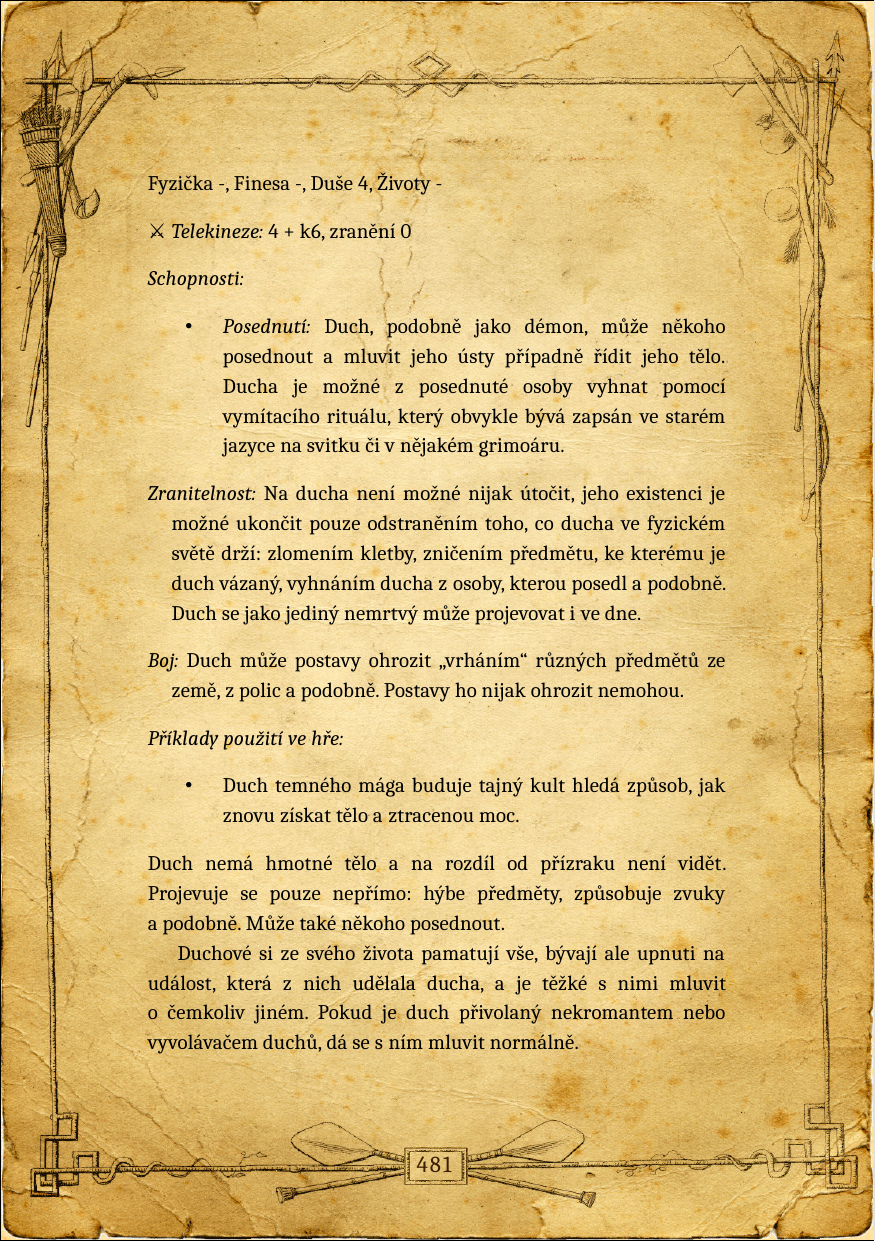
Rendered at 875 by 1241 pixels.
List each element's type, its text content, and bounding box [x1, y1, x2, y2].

text Fyzička -, Finesa -, Duše 4, Životy - [148, 172, 726, 196]
text Duch nemá hmotné tělo a⁠ na rozdíl od přízraku není vidět. Projevuje se pouze nepřímo: hýbe předměty, způsobuje zvuky a⁠ podobně. Může také někoho posednout. Duchové si ze svého života pamatují vše, bývají ale upnuti na událost, která z⁠ nich udělala ducha, a⁠ je těžké s⁠ nimi mluvit o⁠ čemkoliv jiném. Pokud je duch přivolaný nekromantem nebo vyvolávačem duchů, dá se s⁠ ním mluvit normálně. [148, 852, 726, 1055]
text Příklady použití ve hře: [148, 726, 726, 750]
text Schopnosti: [148, 267, 726, 291]
list Duch temného mága buduje tajný kult hledá způsob, jak znovu získat tělo a⁠ ztracenou moc. [185, 774, 726, 828]
text Boj: Duch může postavy ohrozit „vrháním“ různých předmětů ze země, z⁠ polic a⁠ podobně. Postavy ho nijak ohrozit nemohou. [148, 649, 726, 703]
text ⚔ Telekineze: 4 + k6, zranění 0 [148, 219, 726, 243]
text Zranitelnost: Na ducha není možné nijak útočit, jeho existenci je možné ukončit pouze odstraněním toho, co ducha ve fyzickém světě drží: zlomením kletby, zničením předmětu, ke kterému je duch vázaný, vyhnáním ducha z⁠ osoby, kterou posedl a⁠ podobně. Duch se jako jediný nemrtvý může projevovat i⁠ ve dne. [148, 482, 726, 625]
list Posednutí: Duch, podobně jako démon, může někoho posednout a⁠ mluvit jeho ústy případně řídit jeho tělo. Ducha je možné z⁠ posednuté osoby vyhnat pomocí vymítacího rituálu, který obvykle bývá zapsán ve starém jazyce na svitku či v⁠ nějakém grimoáru. [185, 314, 726, 458]
picture [1, 1, 874, 1240]
